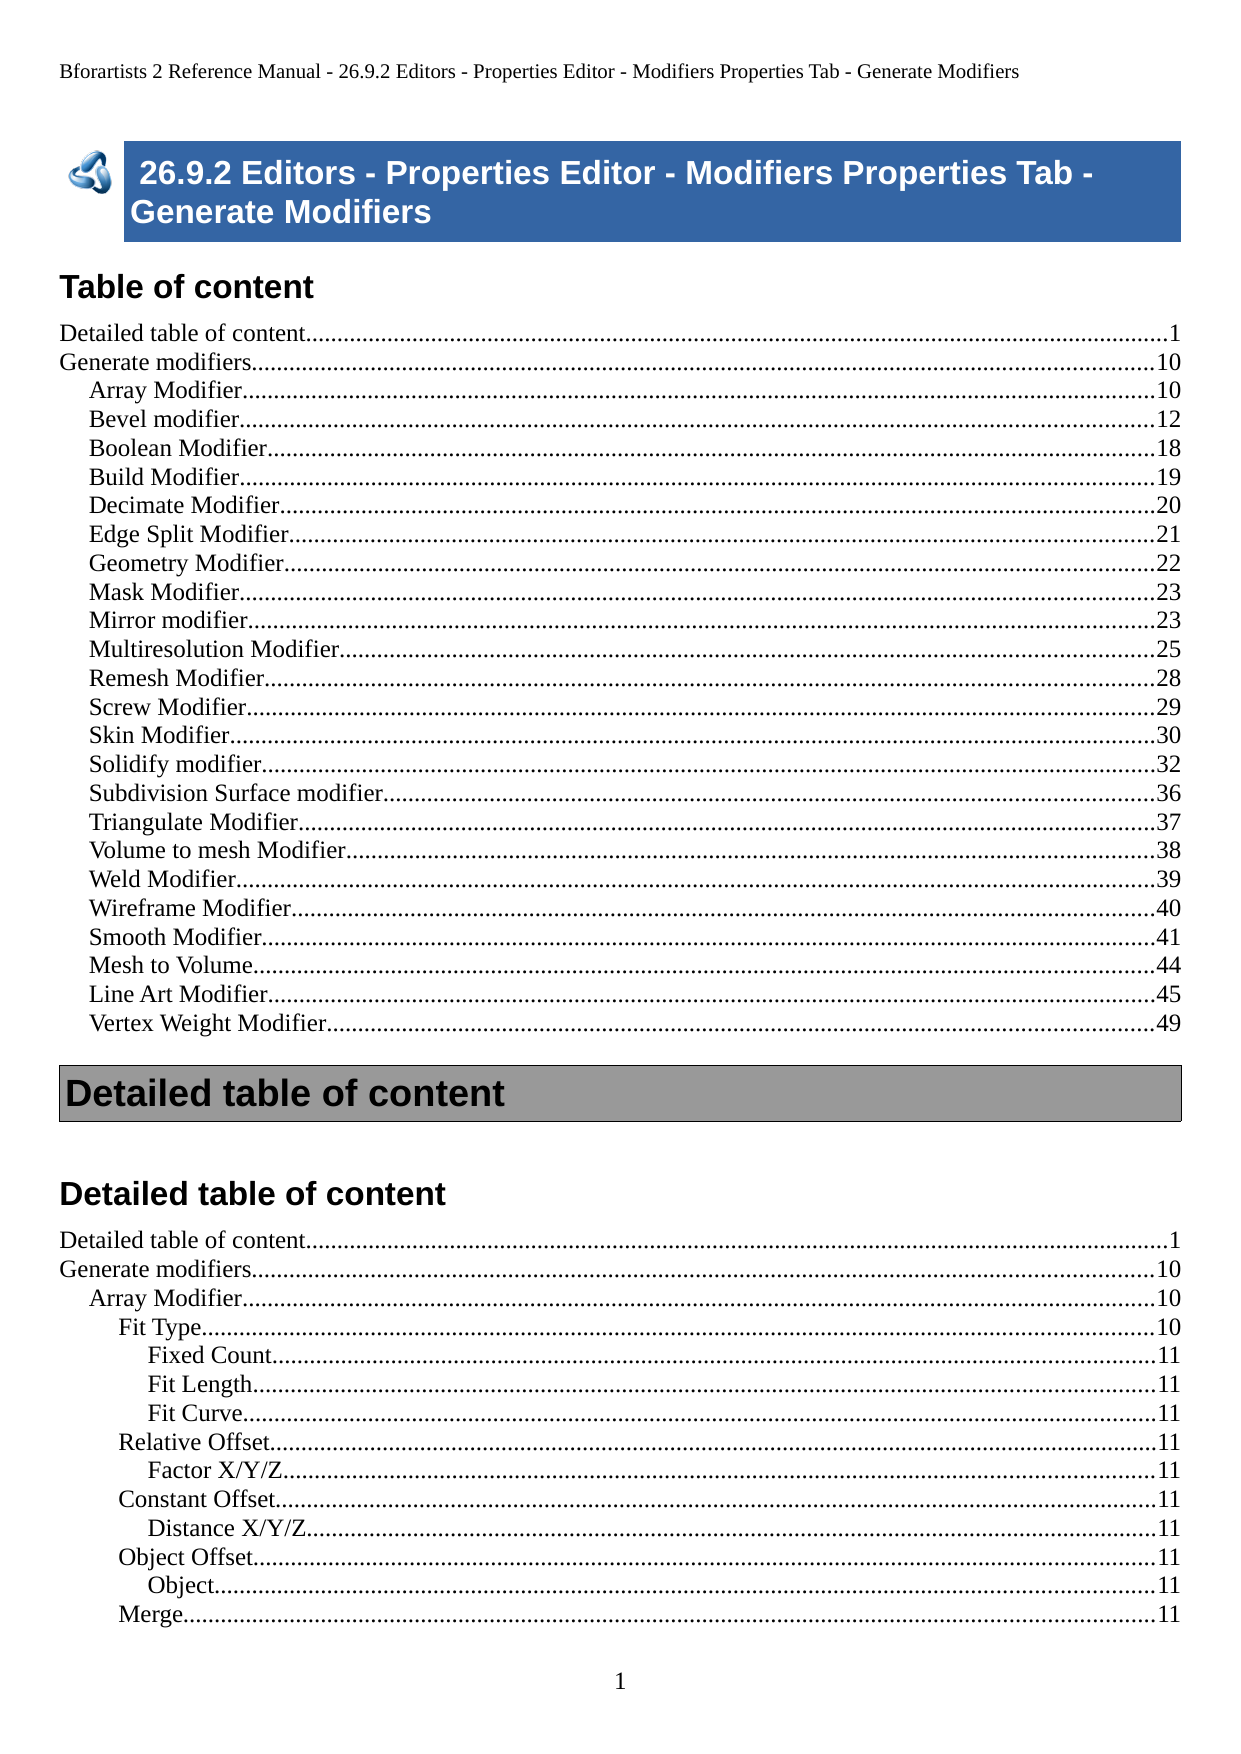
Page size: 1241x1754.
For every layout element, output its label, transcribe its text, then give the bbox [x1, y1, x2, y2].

text Volume to mesh Modifier 38 [88, 835, 1181, 864]
text Constant Offset 11 [118, 1484, 1181, 1513]
text Screw Modifier 29 [88, 692, 1181, 720]
text Skin Modifier 30 [88, 720, 1181, 749]
text Solidify modifier 32 [88, 749, 1181, 778]
text Line Art Modifier 45 [88, 979, 1181, 1008]
text Detailed table of content 1 [59, 1225, 1181, 1254]
picture [65, 147, 114, 197]
text Mesh to Volume 44 [88, 950, 1181, 979]
text Generate modifiers 10 [59, 1254, 1181, 1283]
table_header Detailed table of content [60, 1066, 1181, 1121]
text Array Modifier 10 [88, 1283, 1181, 1312]
subtitle Detailed table of content [59, 1174, 1181, 1213]
text Fit Type 10 [118, 1312, 1181, 1340]
text Boolean Modifier 18 [88, 433, 1181, 462]
text Object Offset 11 [118, 1542, 1181, 1570]
table_header 26.9.2 Editors - Properties Editor - Modifiers Properties Tab - Generate Modifiers [124, 141, 1181, 242]
text Distance X/Y/Z 11 [147, 1513, 1181, 1542]
text Bevel modifier 12 [88, 404, 1181, 433]
text Array Modifier 10 [88, 375, 1181, 404]
text Geometry Modifier 22 [88, 548, 1181, 577]
text Object 11 [147, 1570, 1181, 1599]
text Wireframe Modifier 40 [88, 893, 1181, 922]
text Vertex Weight Modifier 49 [88, 1008, 1181, 1037]
text Mask Modifier 23 [88, 577, 1181, 605]
text Merge 11 [118, 1599, 1181, 1628]
text Weld Modifier 39 [88, 864, 1181, 893]
text Triangulate Modifier 37 [88, 807, 1181, 835]
text Decimate Modifier 20 [88, 490, 1181, 519]
text Edge Split Modifier 21 [88, 519, 1181, 548]
text Detailed table of content 1 [59, 318, 1181, 347]
text Mirror modifier 23 [88, 605, 1181, 634]
text Remesh Modifier 28 [88, 663, 1181, 692]
text Fixed Count 11 [147, 1340, 1181, 1369]
text Multiresolution Modifier 25 [88, 634, 1181, 663]
text Generate modifiers 10 [59, 347, 1181, 375]
text Subdivision Surface modifier 36 [88, 778, 1181, 807]
text Relative Offset 11 [118, 1427, 1181, 1455]
text Factor X/Y/Z 11 [147, 1455, 1181, 1484]
table_header [59, 141, 124, 242]
text Smooth Modifier 41 [88, 922, 1181, 950]
text Build Modifier 19 [88, 462, 1181, 490]
text Fit Curve 11 [147, 1398, 1181, 1427]
subtitle Table of content [59, 267, 1181, 305]
text Fit Length 11 [147, 1369, 1181, 1398]
